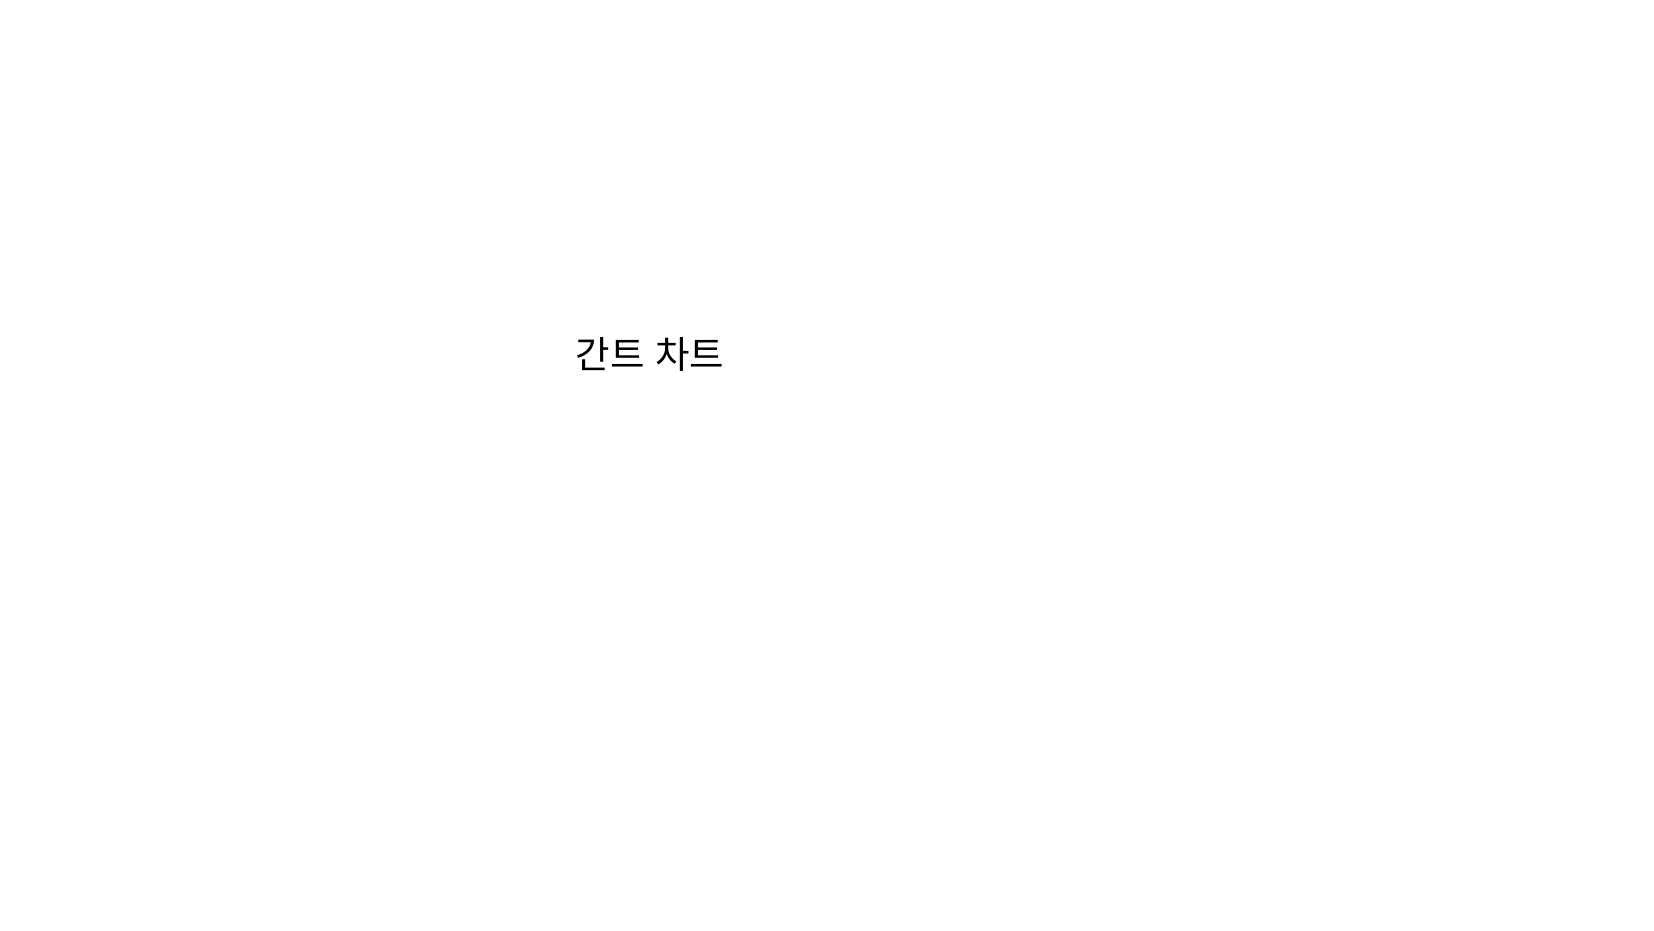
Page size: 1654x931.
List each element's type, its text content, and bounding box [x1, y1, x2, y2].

text_box 간트 차트 [561, 317, 740, 387]
